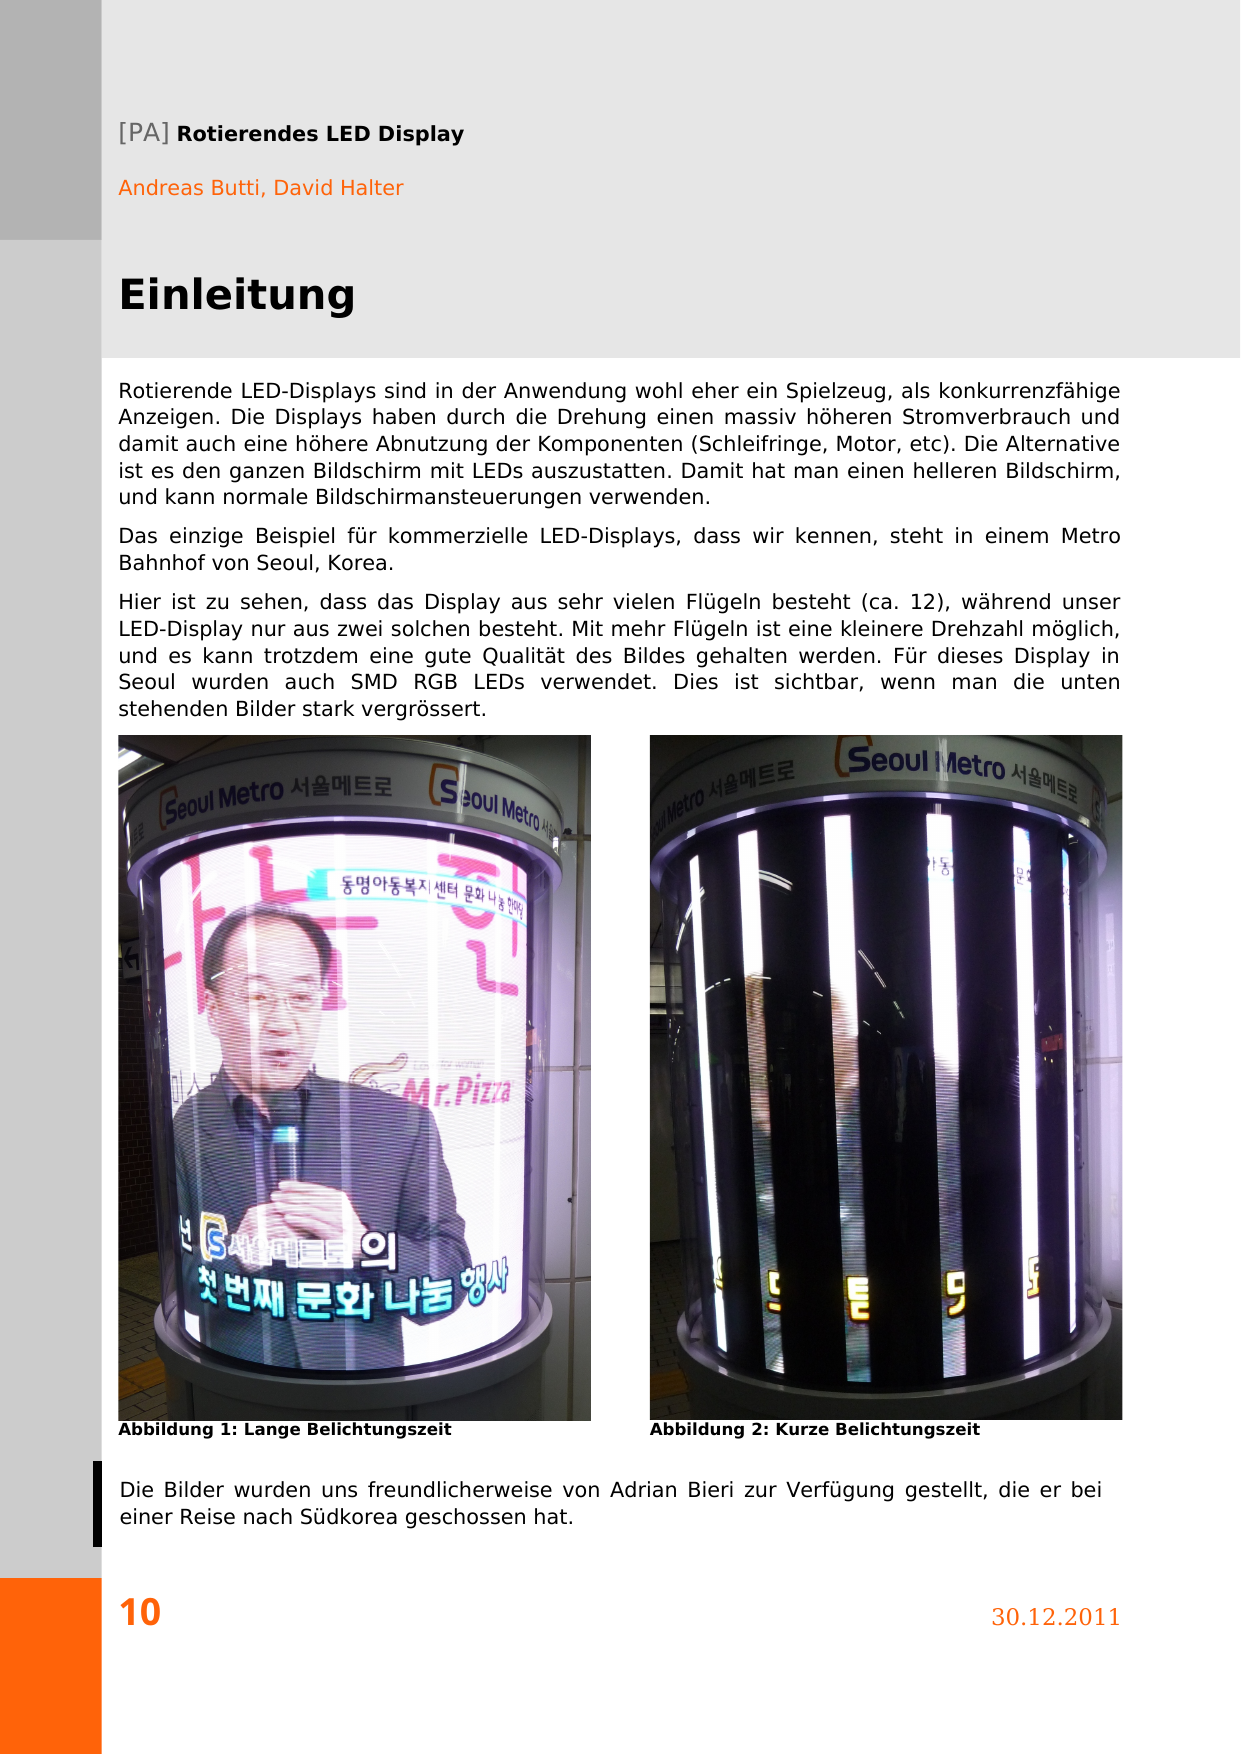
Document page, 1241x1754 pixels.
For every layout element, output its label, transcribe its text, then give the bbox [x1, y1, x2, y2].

text Die Bilder wurden uns freundlicherweise von Adrian Bieri zur Verfügung gestellt, die er bei einer Reise nach Südkorea geschossen hat. [102, 1461, 1122, 1547]
text Abbildung 2: Kurze Belichtungszeit [649, 1420, 1122, 1439]
text Das einzige Beispiel für kommerzielle LED-Displays, dass wir kennen, steht in einem Metro Bahnhof von Seoul, Korea. [118, 524, 1122, 575]
picture [649, 735, 1123, 1420]
text Abbildung 1: Lange Belichtungszeit [118, 1421, 591, 1439]
text Rotierende LED-Displays sind in der Anwendung wohl eher ein Spielzeug, als konkurrenzfähige Anzeigen. Die Displays haben durch die Drehung einen massiv höheren Stromverbrauch und damit auch eine höhere Abnutzung der Komponenten (Schleifringe, Motor, etc). Die Alternative ist es den ganzen Bildschirm mit LEDs auszustatten. Damit hat man einen helleren Bildschirm, und kann normale Bildschirmansteuerungen verwenden. [118, 379, 1122, 509]
text Hier ist zu sehen, dass das Display aus sehr vielen Flügeln besteht (ca. 12), während unser LED-Display nur aus zwei solchen besteht. Mit mehr Flügeln ist eine kleinere Drehzahl möglich, und es kann trotzdem eine gute Qualität des Bildes gehalten werden. Für dieses Display in Seoul wurden auch SMD RGB LEDs verwendet. Dies ist sichtbar, wenn man die unten stehenden Bilder stark vergrössert. [118, 590, 1122, 721]
picture [118, 735, 591, 1421]
